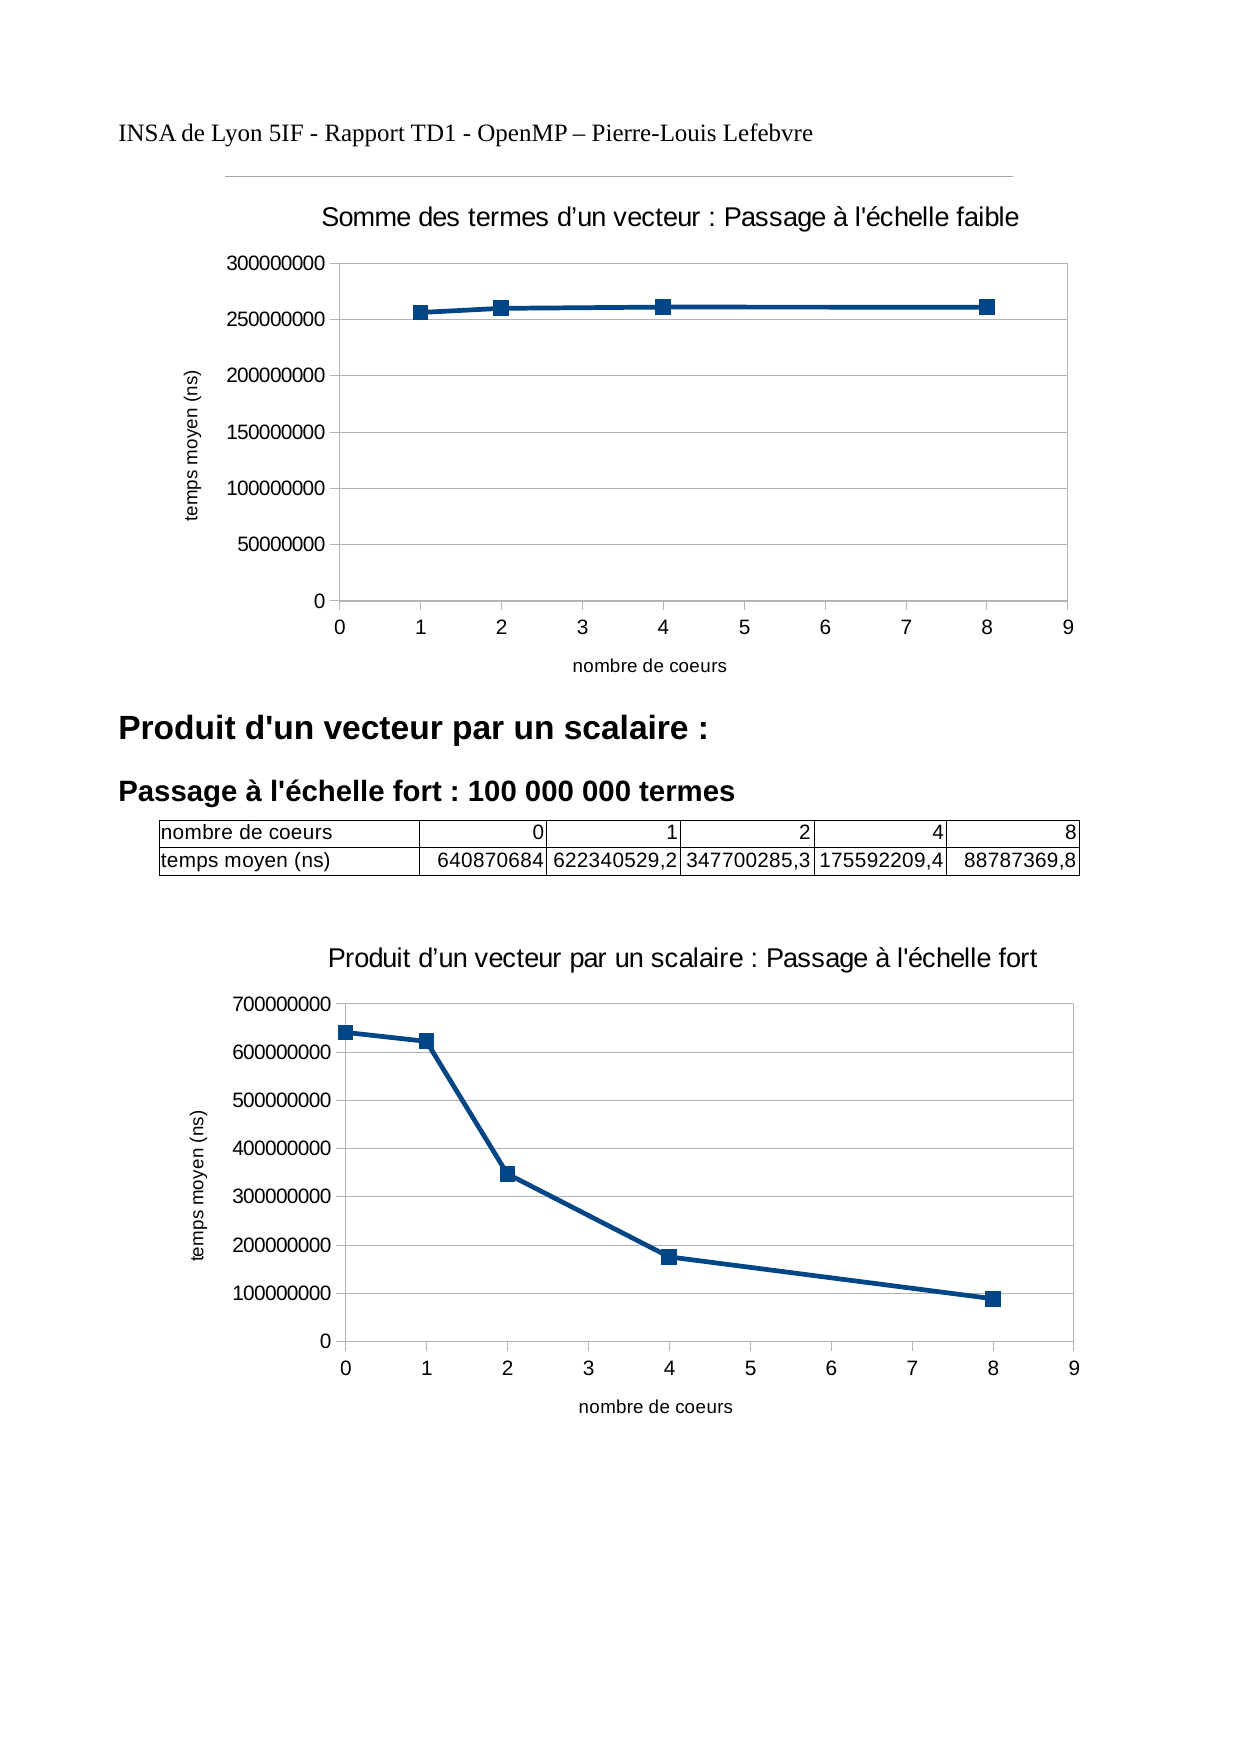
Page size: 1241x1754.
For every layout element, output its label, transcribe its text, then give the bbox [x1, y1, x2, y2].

subtitle Passage à l'échelle fort : 100 000 000 termes [118, 773, 1122, 807]
subtitle Produit d'un vecteur par un scalaire : [118, 176, 1122, 746]
